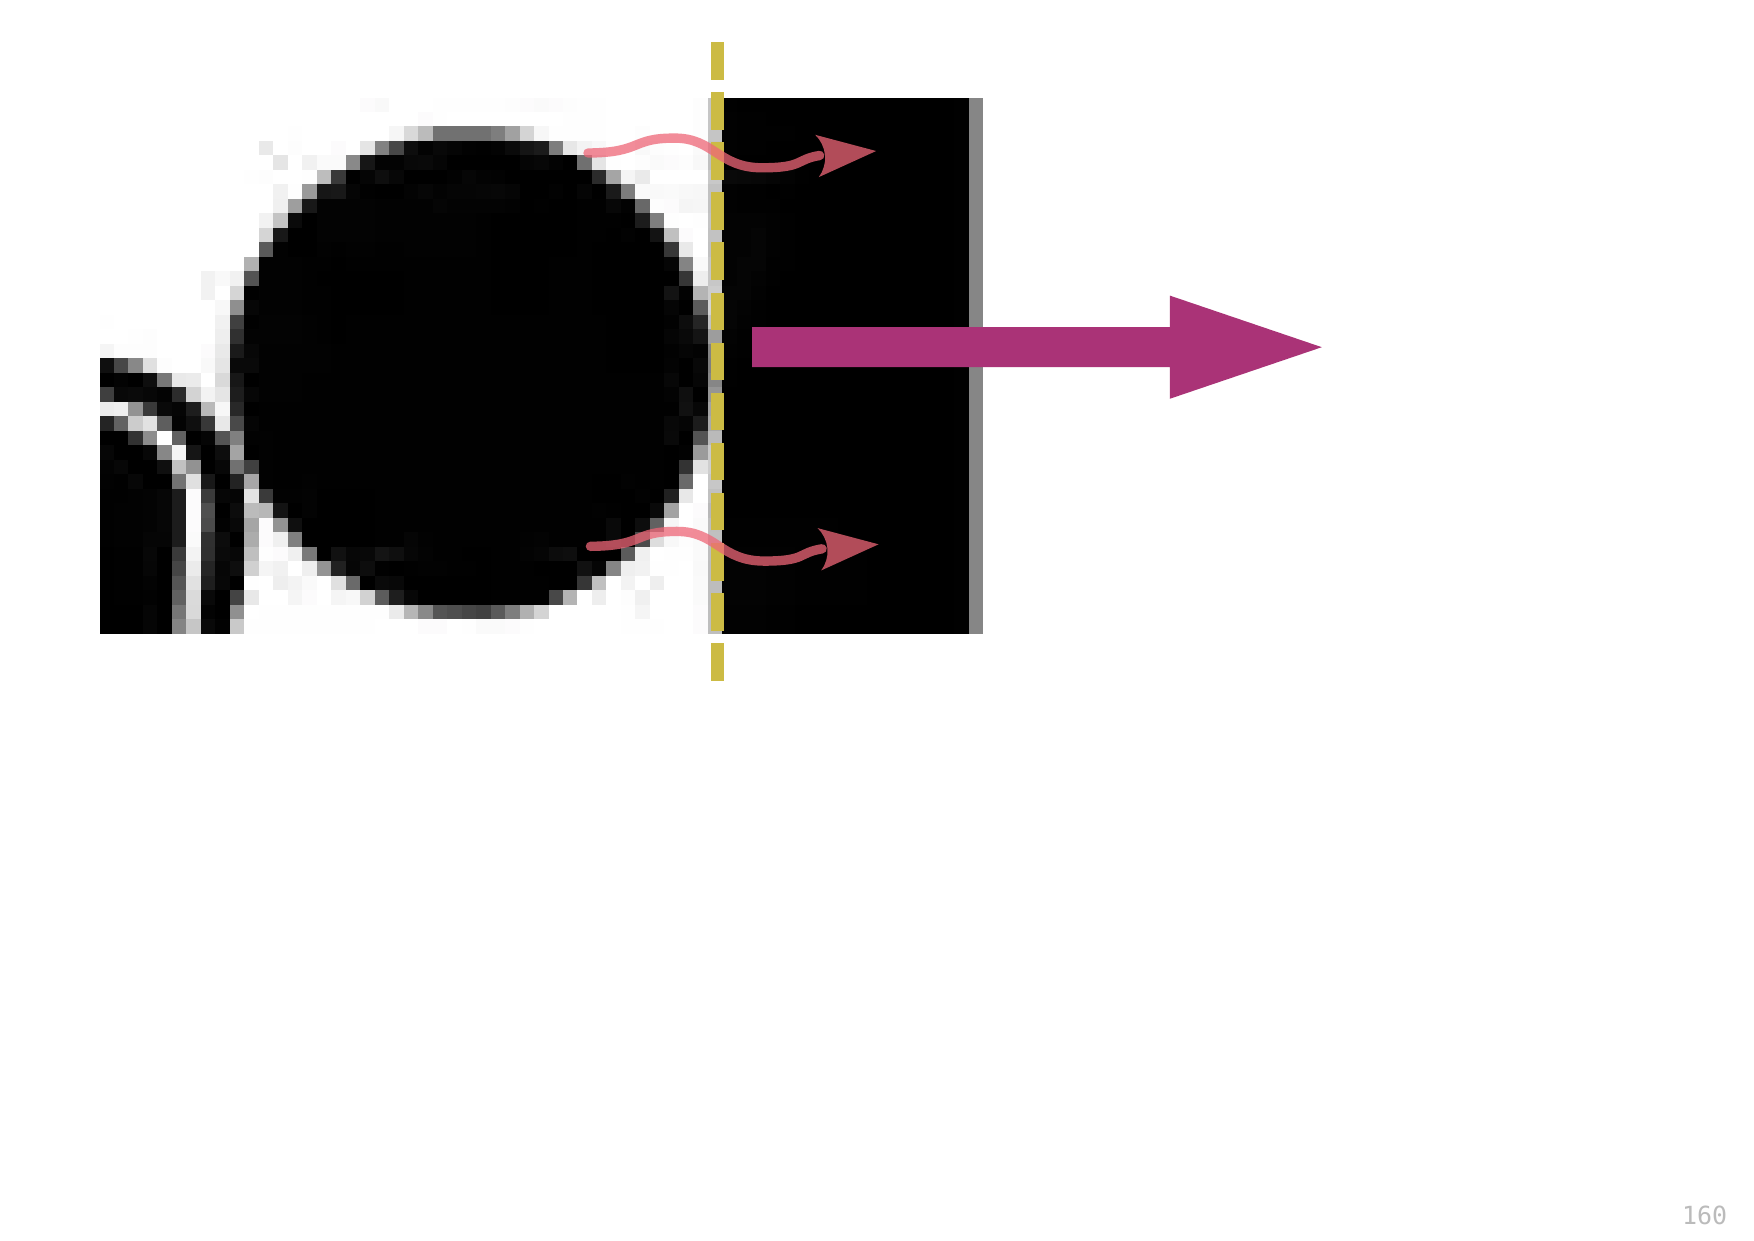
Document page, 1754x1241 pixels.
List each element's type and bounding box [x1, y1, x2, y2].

text_box [752, 295, 1322, 399]
picture [100, 98, 998, 634]
